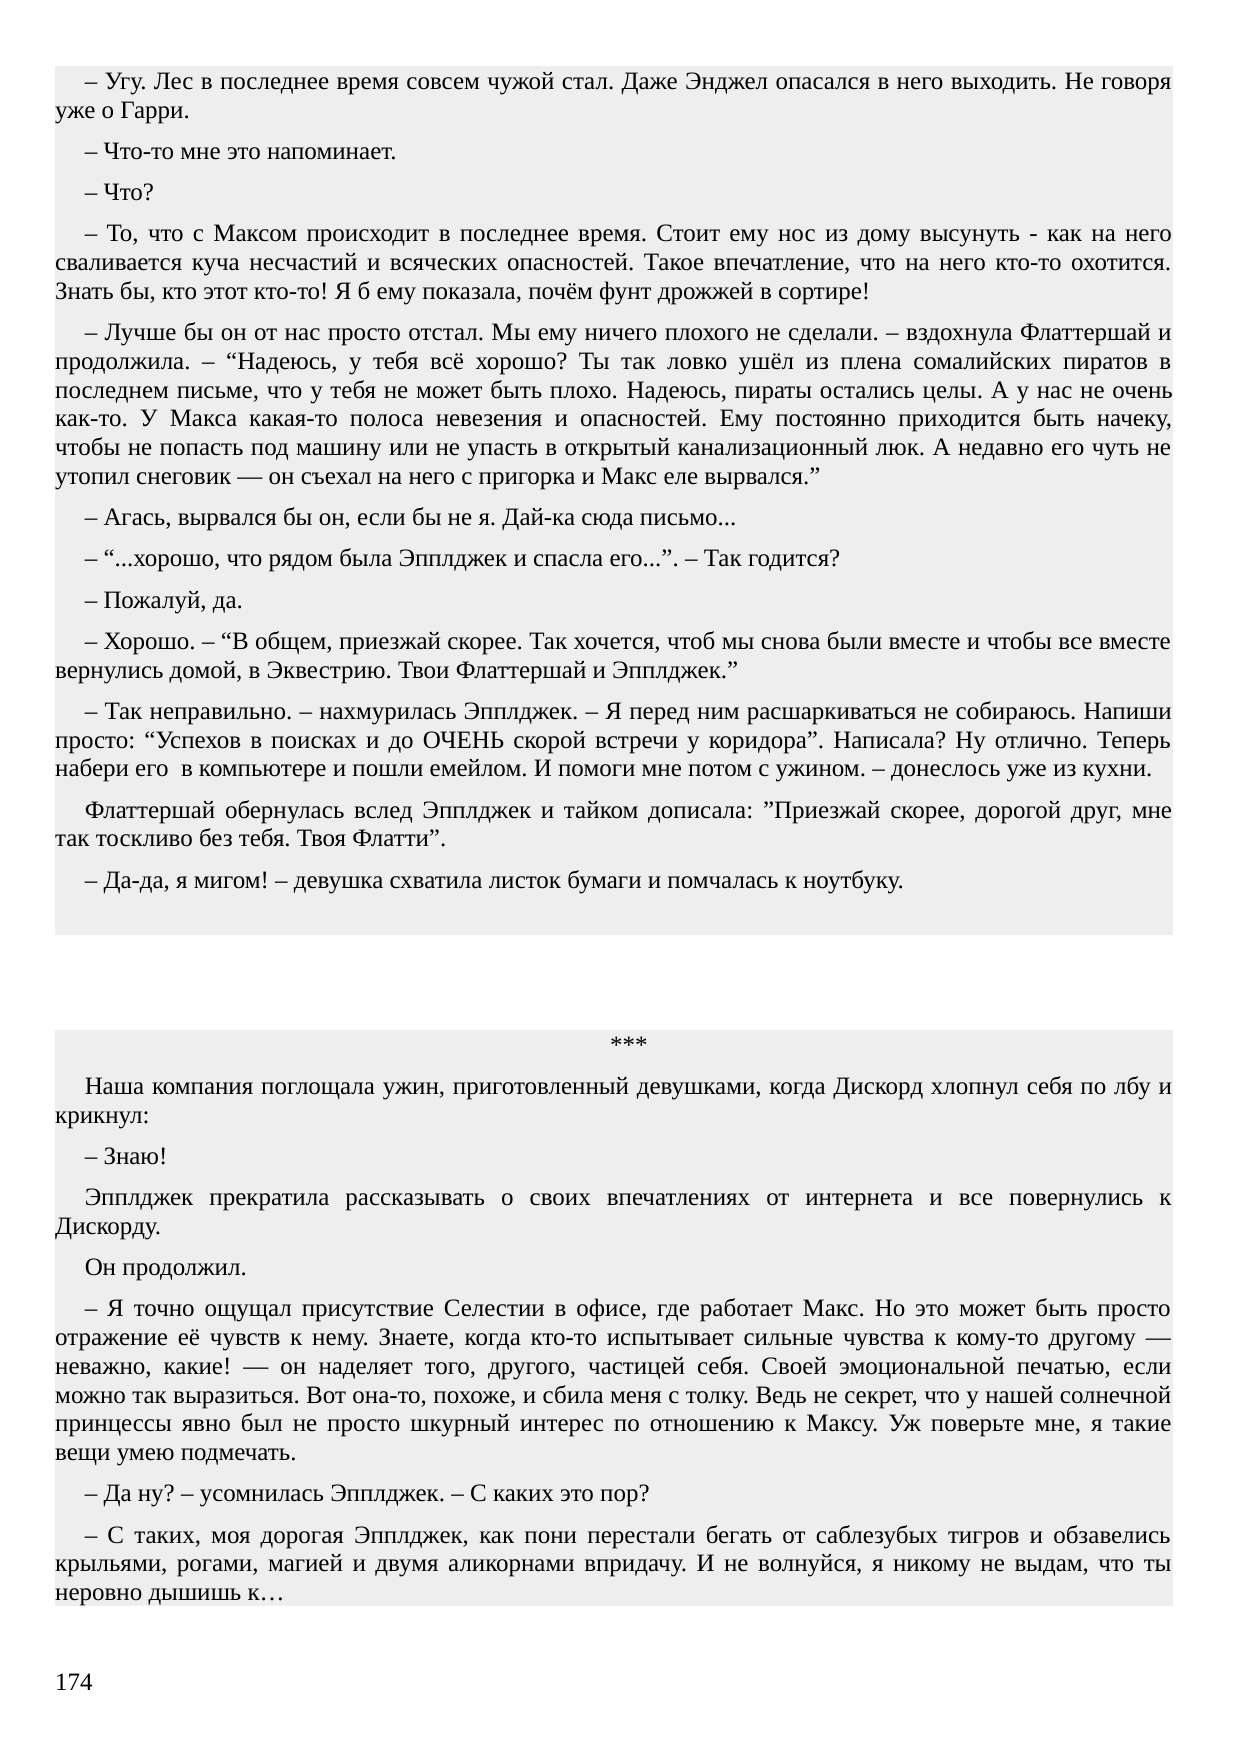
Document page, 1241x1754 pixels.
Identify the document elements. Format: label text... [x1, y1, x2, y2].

text – Я точно ощущал присутствие Селестии в офисе, где работает Макс. Но это может быть просто отражение её чувств к нему. Знаете, когда кто-то испытывает сильные чувства к кому-то другому — неважно, какие! — он наделяет того, другого, частицей себя. Своей эмоциональной печатью, если можно так выразиться. Вот она-то, похоже, и сбила меня с толку. Ведь не секрет, что у нашей солнечной принцессы явно был не просто шкурный интерес по отношению к Максу. Уж поверьте мне, я такие вещи умею подмечать. [55, 1293, 1173, 1466]
text – Так неправильно. – нахмурилась Эпплджек. – Я перед ним расшаркиваться не собираюсь. Напиши просто: “Успехов в поисках и до ОЧЕНЬ скорой встречи у коридора”. Написала? Ну отлично. Теперь набери его в компьютере и пошли емейлом. И помоги мне потом с ужином. – донеслось уже из кухни. [55, 696, 1173, 782]
text Флаттершай обернулась вслед Эпплджек и тайком дописала: ”Приезжай скорее, дорогой друг, мне так тоскливо без тебя. Твоя Флатти”. [55, 795, 1173, 852]
text – Хорошо. – “В общем, приезжай скорее. Так хочется, чтоб мы снова были вместе и чтобы все вместе вернулись домой, в Эквестрию. Твои Флаттершай и Эпплджек.” [55, 626, 1173, 683]
text – Знаю! [55, 1141, 1173, 1170]
text – Что-то мне это напоминает. [55, 136, 1173, 165]
text – Да-да, я мигом! – девушка схватила листок бумаги и помчалась к ноутбуку. [55, 865, 1173, 893]
text – Лучше бы он от нас просто отстал. Мы ему ничего плохого не сделали. – вздохнула Флаттершай и продолжила. – “Надеюсь, у тебя всё хорошо? Ты так ловко ушёл из плена сомалийских пиратов в последнем письме, что у тебя не может быть плохо. Надеюсь, пираты остались целы. А у нас не очень как-то. У Макса какая-то полоса невезения и опасностей. Ему постоянно приходится быть начеку, чтобы не попасть под машину или не упасть в открытый канализационный люк. А недавно его чуть не утопил снеговик — он съехал на него с пригорка и Макс еле вырвался.” [55, 317, 1173, 490]
text Эпплджек прекратила рассказывать о своих впечатлениях от интернета и все повернулись к Дискорду. [55, 1182, 1173, 1240]
text *** [55, 1030, 1173, 1058]
text – Агась, вырвался бы он, если бы не я. Дай-ка сюда письмо... [55, 502, 1173, 531]
text – Угу. Лес в последнее время совсем чужой стал. Даже Энджел опасался в него выходить. Не говоря уже о Гарри. [55, 66, 1173, 123]
text – “...хорошо, что рядом была Эпплджек и спасла его...”. – Так годится? [55, 543, 1173, 572]
text – То, что с Максом происходит в последнее время. Стоит ему нос из дому высунуть - как на него сваливается куча несчастий и всяческих опасностей. Такое впечатление, что на него кто-то охотится. Знать бы, кто этот кто-то! Я б ему показала, почём фунт дрожжей в сортире! [55, 218, 1173, 305]
text – С таких, моя дорогая Эпплджек, как пони перестали бегать от саблезубых тигров и обзавелись крыльями, рогами, магией и двумя аликорнами впридачу. И не волнуйся, я никому не выдам, что ты неровно дышишь к… [55, 1520, 1173, 1606]
text Наша компания поглощала ужин, приготовленный девушками, когда Дискорд хлопнул себя по лбу и крикнул: [55, 1071, 1173, 1128]
text Он продолжил. [55, 1252, 1173, 1281]
text – Что? [55, 177, 1173, 206]
text – Да ну? – усомнилась Эпплджек. – С каких это пор? [55, 1478, 1173, 1507]
text – Пожалуй, да. [55, 585, 1173, 613]
